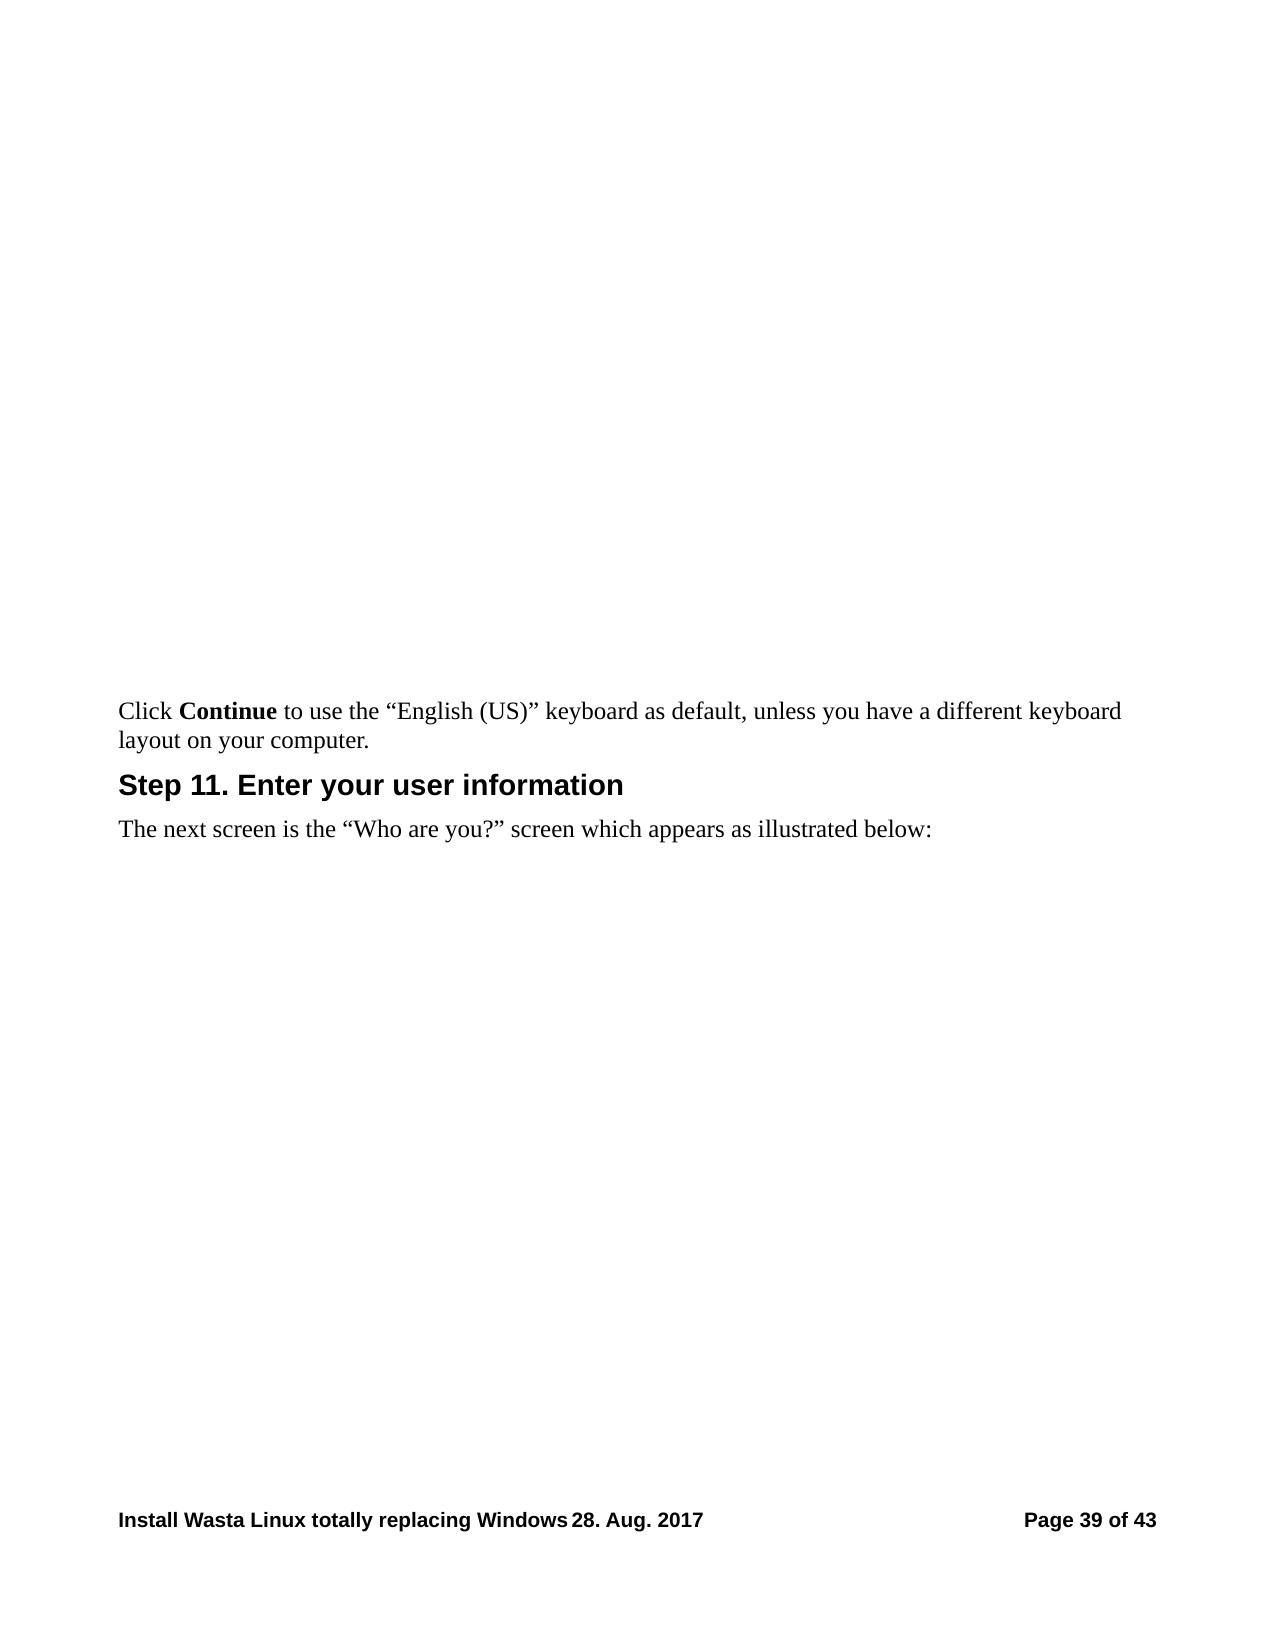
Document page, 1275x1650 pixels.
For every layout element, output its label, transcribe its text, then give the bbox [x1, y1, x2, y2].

text The next screen is the “Who are you?” screen which appears as illustrated below: [118, 814, 1157, 843]
subtitle Step 11. Enter your user information [118, 768, 1157, 802]
text Click Continue to use the “English (US)” keyboard as default, unless you have a different keyboard layout on your computer. [118, 696, 1157, 753]
